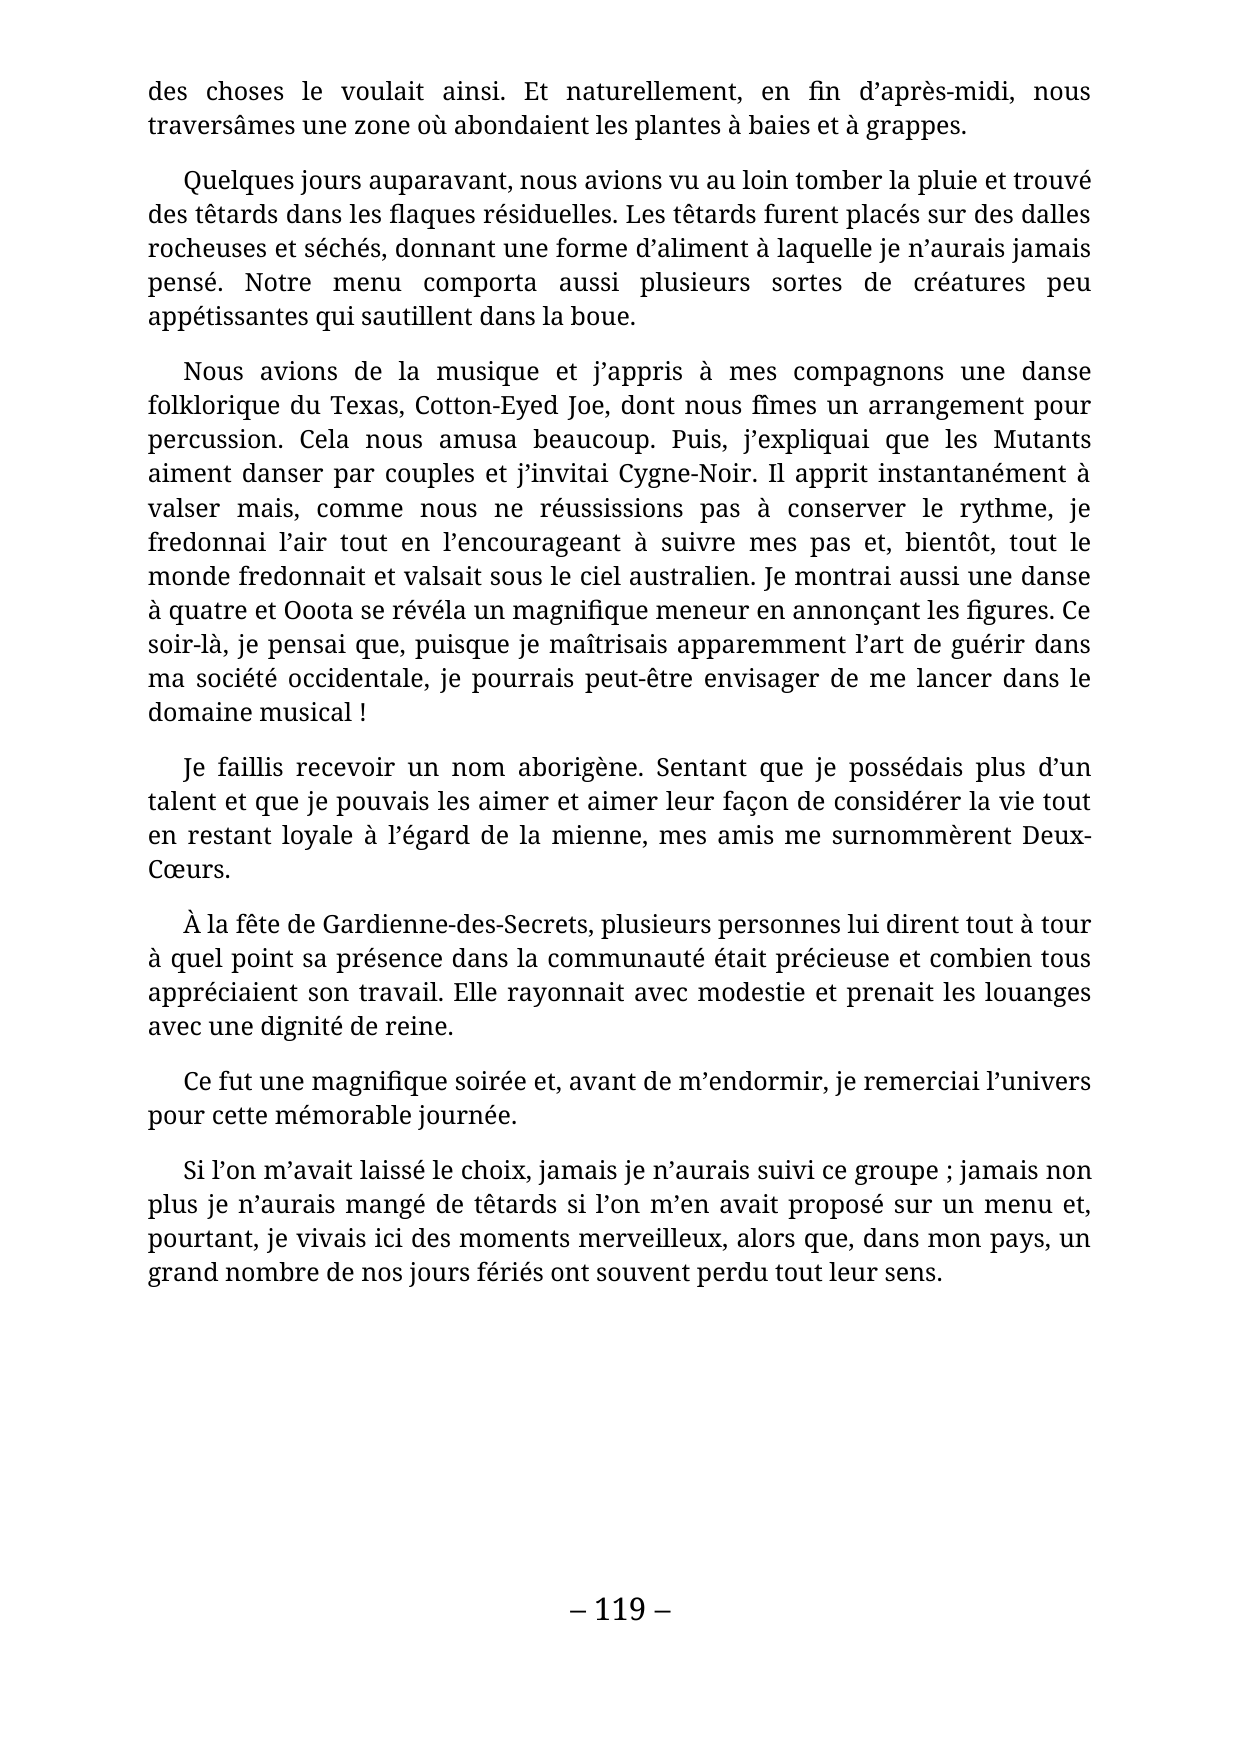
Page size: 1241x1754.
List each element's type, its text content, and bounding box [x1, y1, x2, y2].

text Je faillis recevoir un nom aborigène. Sentant que je possédais plus d’un talent et que je pouvais les aimer et aimer leur façon de considérer la vie tout en restant loyale à l’égard de la mienne, mes amis me surnommèrent Deux-Cœurs. [148, 749, 1092, 886]
text À la fête de Gardienne-des-Secrets, plusieurs personnes lui dirent tout à tour à quel point sa présence dans la communauté était précieuse et combien tous appréciaient son travail. Elle rayonnait avec modestie et prenait les louanges avec une dignité de reine. [148, 907, 1092, 1043]
text Si l’on m’avait laissé le choix, jamais je n’aurais suivi ce groupe ; jamais non plus je n’aurais mangé de têtards si l’on m’en avait proposé sur un menu et, pourtant, je vivais ici des moments merveilleux, alors que, dans mon pays, un grand nombre de nos jours fériés ont souvent perdu tout leur sens. [148, 1153, 1092, 1289]
text Quelques jours auparavant, nous avions vu au loin tomber la pluie et trouvé des têtards dans les flaques résiduelles. Les têtards furent placés sur des dalles rocheuses et séchés, donnant une forme d’aliment à laquelle je n’aurais jamais pensé. Notre menu comporta aussi plusieurs sortes de créatures peu appétissantes qui sautillent dans la boue. [148, 163, 1092, 333]
text Ce fut une magnifique soirée et, avant de m’endormir, je remerciai l’univers pour cette mémorable journée. [148, 1064, 1092, 1132]
text des choses le voulait ainsi. Et naturellement, en fin d’après-midi, nous traversâmes une zone où abondaient les plantes à baies et à grappes. [148, 74, 1092, 142]
text Nous avions de la musique et j’appris à mes compagnons une danse folklorique du Texas, Cotton-Eyed Joe, dont nous fîmes un arrangement pour percussion. Cela nous amusa beaucoup. Puis, j’expliquai que les Mutants aiment danser par couples et j’invitai Cygne-Noir. Il apprit instantanément à valser mais, comme nous ne réussissions pas à conserver le rythme, je fredonnai l’air tout en l’encourageant à suivre mes pas et, bientôt, tout le monde fredonnait et valsait sous le ciel australien. Je montrai aussi une danse à quatre et Ooota se révéla un magnifique meneur en annonçant les figures. Ce soir-là, je pensai que, puisque je maîtrisais apparemment l’art de guérir dans ma société occidentale, je pourrais peut-être envisager de me lancer dans le domaine musical ! [148, 354, 1092, 729]
